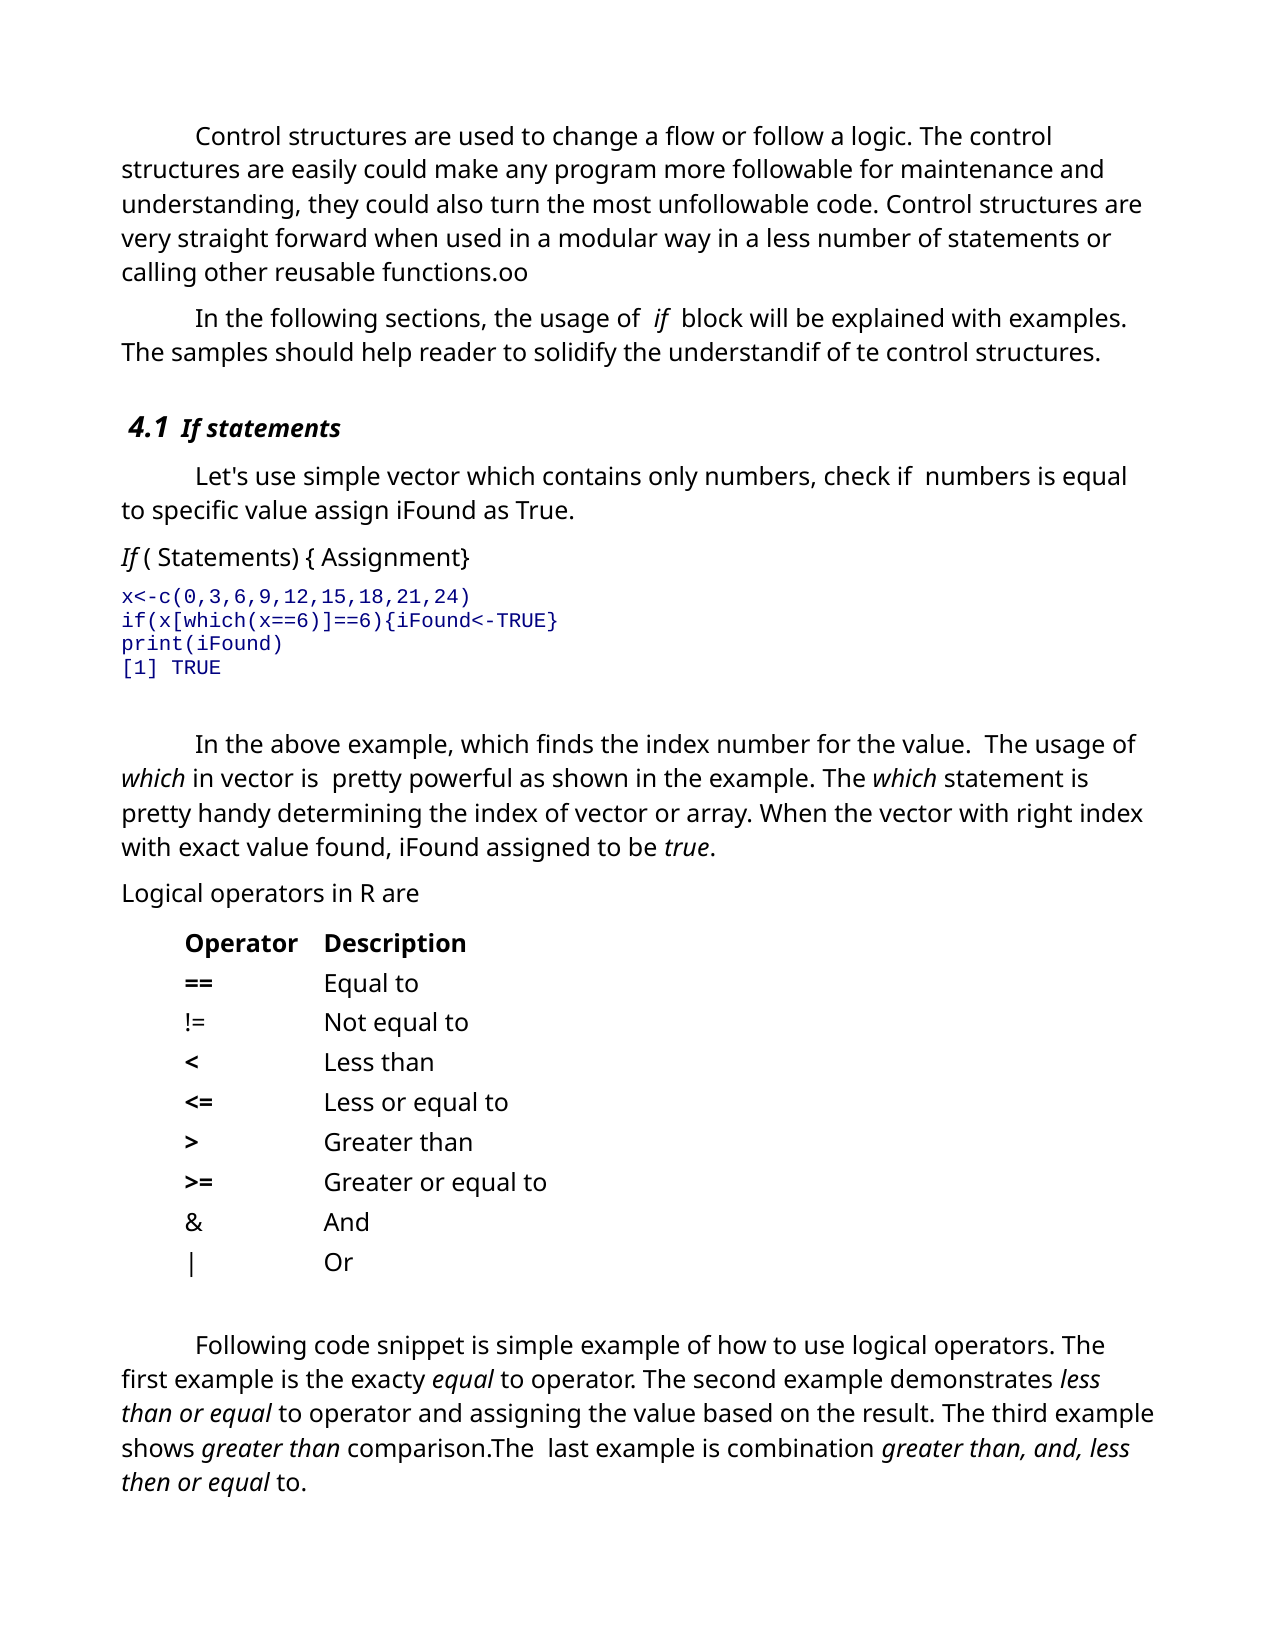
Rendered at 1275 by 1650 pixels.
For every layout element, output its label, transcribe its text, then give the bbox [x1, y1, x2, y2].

table_cell != [177, 1002, 316, 1042]
table_cell Equal to [316, 962, 574, 1002]
text Logical operators in R are [121, 876, 1158, 910]
text In the following sections, the usage of if block will be explained with examples. The samples should help reader to solidify the understandif of te control structures. [121, 301, 1158, 369]
subtitle If statements [121, 407, 1158, 446]
table_cell Less than [316, 1042, 574, 1082]
table_cell Greater or equal to [316, 1162, 574, 1202]
table_cell Greater than [316, 1122, 574, 1162]
table_cell | [177, 1242, 316, 1281]
text In the above example, which finds the index number for the value. The usage of which in vector is pretty powerful as shown in the example. The which statement is pretty handy determining the index of vector or array. When the vector with right index with exact value found, iFound assigned to be true. [121, 727, 1158, 863]
table_cell <= [177, 1082, 316, 1122]
table_cell > [177, 1122, 316, 1162]
text If ( Statements) { Assignment} [121, 539, 1158, 573]
table_cell Less or equal to [316, 1082, 574, 1122]
table_cell < [177, 1042, 316, 1082]
table_cell >= [177, 1162, 316, 1202]
text print(iFound) [121, 633, 1158, 657]
table_cell And [316, 1202, 574, 1242]
text Following code snippet is simple example of how to use logical operators. The first example is the exacty equal to operator. The second example demonstrates less than or equal to operator and assigning the value based on the result. The third example shows greater than comparison.The last example is combination greater than, and, less then or equal to. [121, 1328, 1158, 1498]
text if(x[which(x==6)]==6){iFound<-TRUE} [121, 609, 1158, 633]
text [1] TRUE [121, 657, 1158, 681]
table_cell Not equal to [316, 1002, 574, 1042]
text Control structures are used to change a flow or follow a logic. The control structures are easily could make any program more followable for maintenance and understanding, they could also turn the most unfollowable code. Control structures are very straight forward when used in a modular way in a less number of statements or calling other reusable functions.oo [121, 118, 1158, 288]
table_cell & [177, 1202, 316, 1242]
text x<-c(0,3,6,9,12,15,18,21,24) [121, 586, 1158, 609]
table_header Description [316, 923, 574, 962]
table_cell Or [316, 1242, 574, 1281]
text Let's use simple vector which contains only numbers, check if numbers is equal to specific value assign iFound as True. [121, 459, 1158, 527]
table_header Operator [177, 923, 316, 962]
table_cell == [177, 962, 316, 1002]
